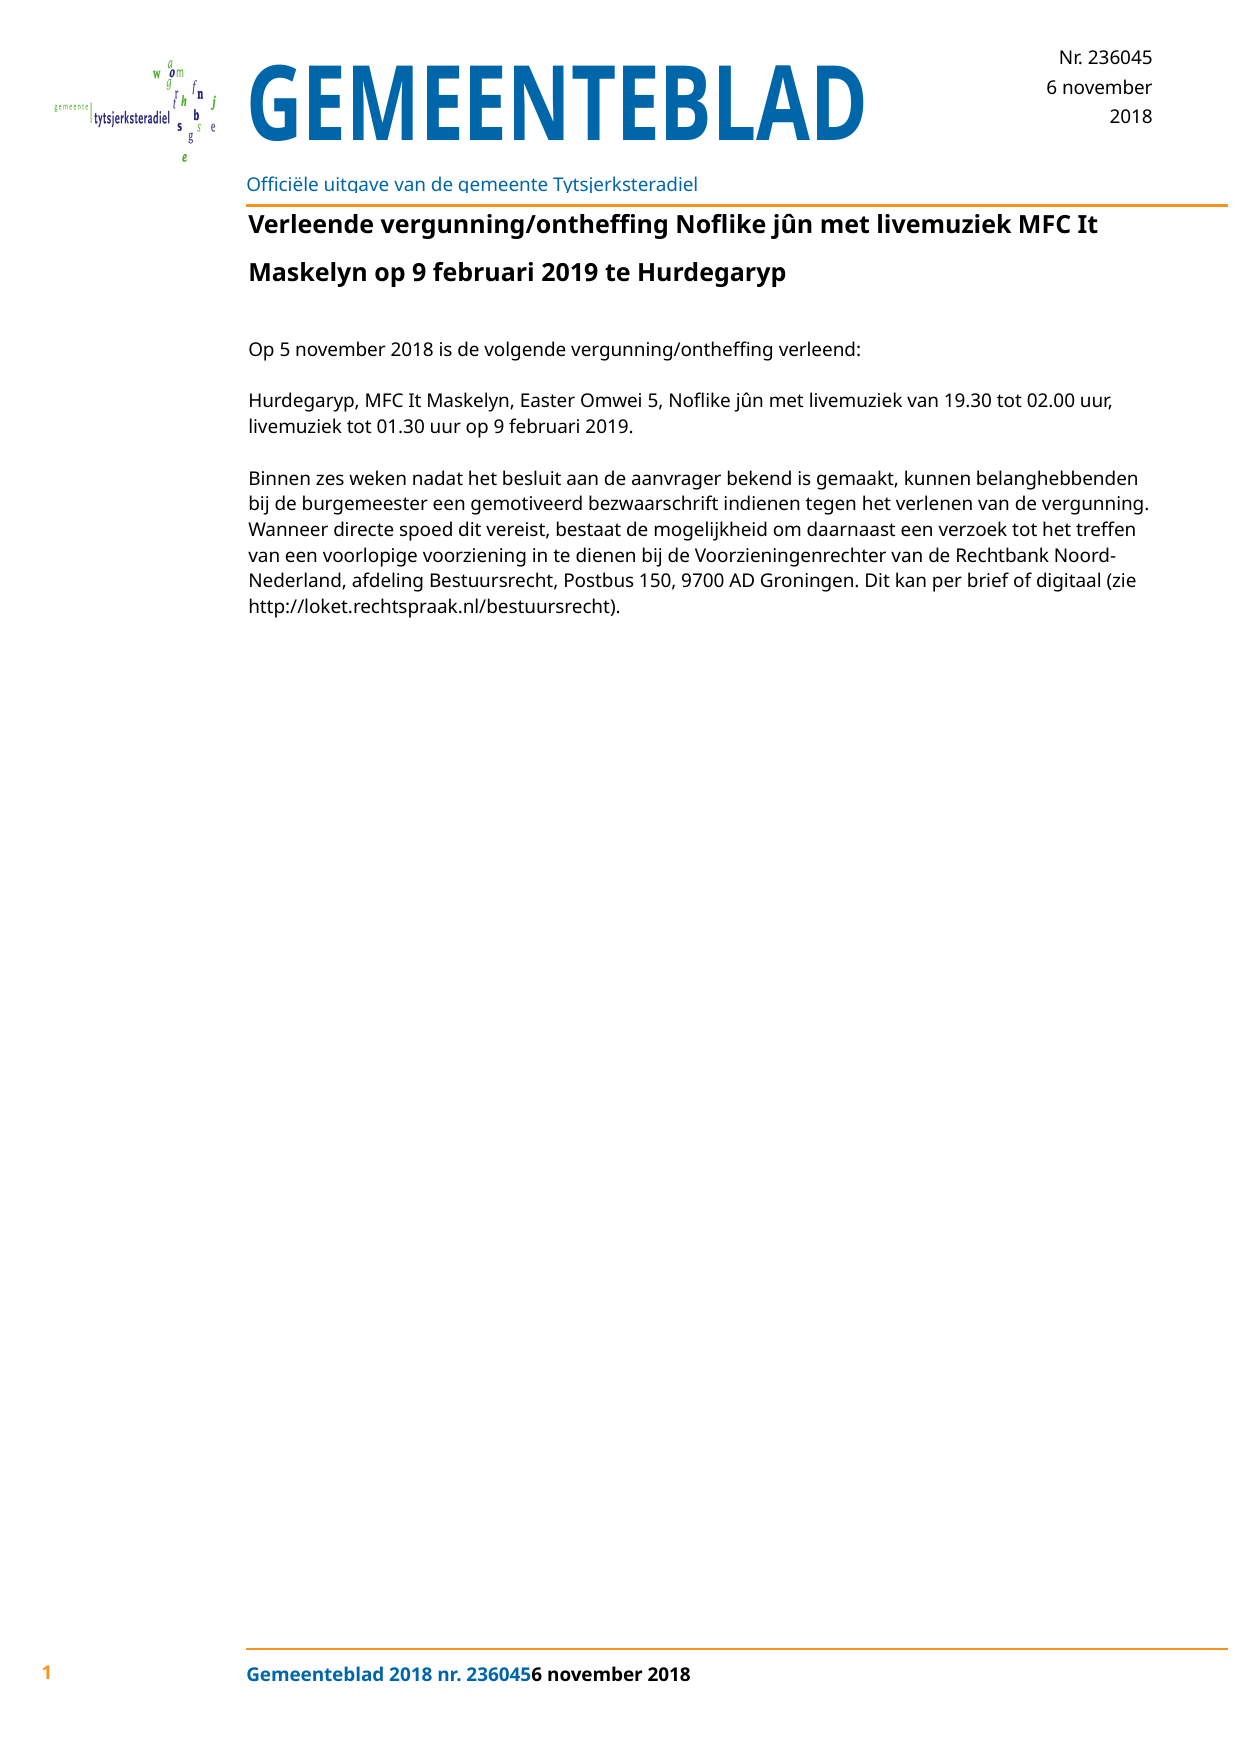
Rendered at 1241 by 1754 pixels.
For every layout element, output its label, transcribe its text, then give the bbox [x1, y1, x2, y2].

text Verleende vergunning/ontheffing Noflike jûn met livemuziek MFC It Maskelyn op 9 februari 2019 te Hurdegaryp [248, 207, 1152, 288]
text Binnen zes weken nadat het besluit aan de aanvrager bekend is gemaakt, kunnen belanghebbenden bij de burgemeester een gemotiveerd bezwaarschrift indienen tegen het verlenen van de vergunning. Wanneer directe spoed dit vereist, bestaat de mogelijkheid om daarnaast een verzoek tot het treffen van een voorlopige voorziening in te dienen bij de Voorzieningenrechter van de Rechtbank Noord-Nederland, afdeling Bestuursrecht, Postbus 150, 9700 AD Groningen. Dit kan per brief of digitaal (zie http://loket.rechtspraak.nl/bestuursrecht). [248, 465, 1152, 619]
text Op 5 november 2018 is de volgende vergunning/ontheffing verleend: [248, 336, 1152, 362]
text Hurdegaryp, MFC It Maskelyn, Easter Omwei 5, Noflike jûn met livemuziek van 19.30 tot 02.00 uur, livemuziek tot 01.30 uur op 9 februari 2019. [248, 388, 1152, 439]
picture [41, 47, 231, 172]
